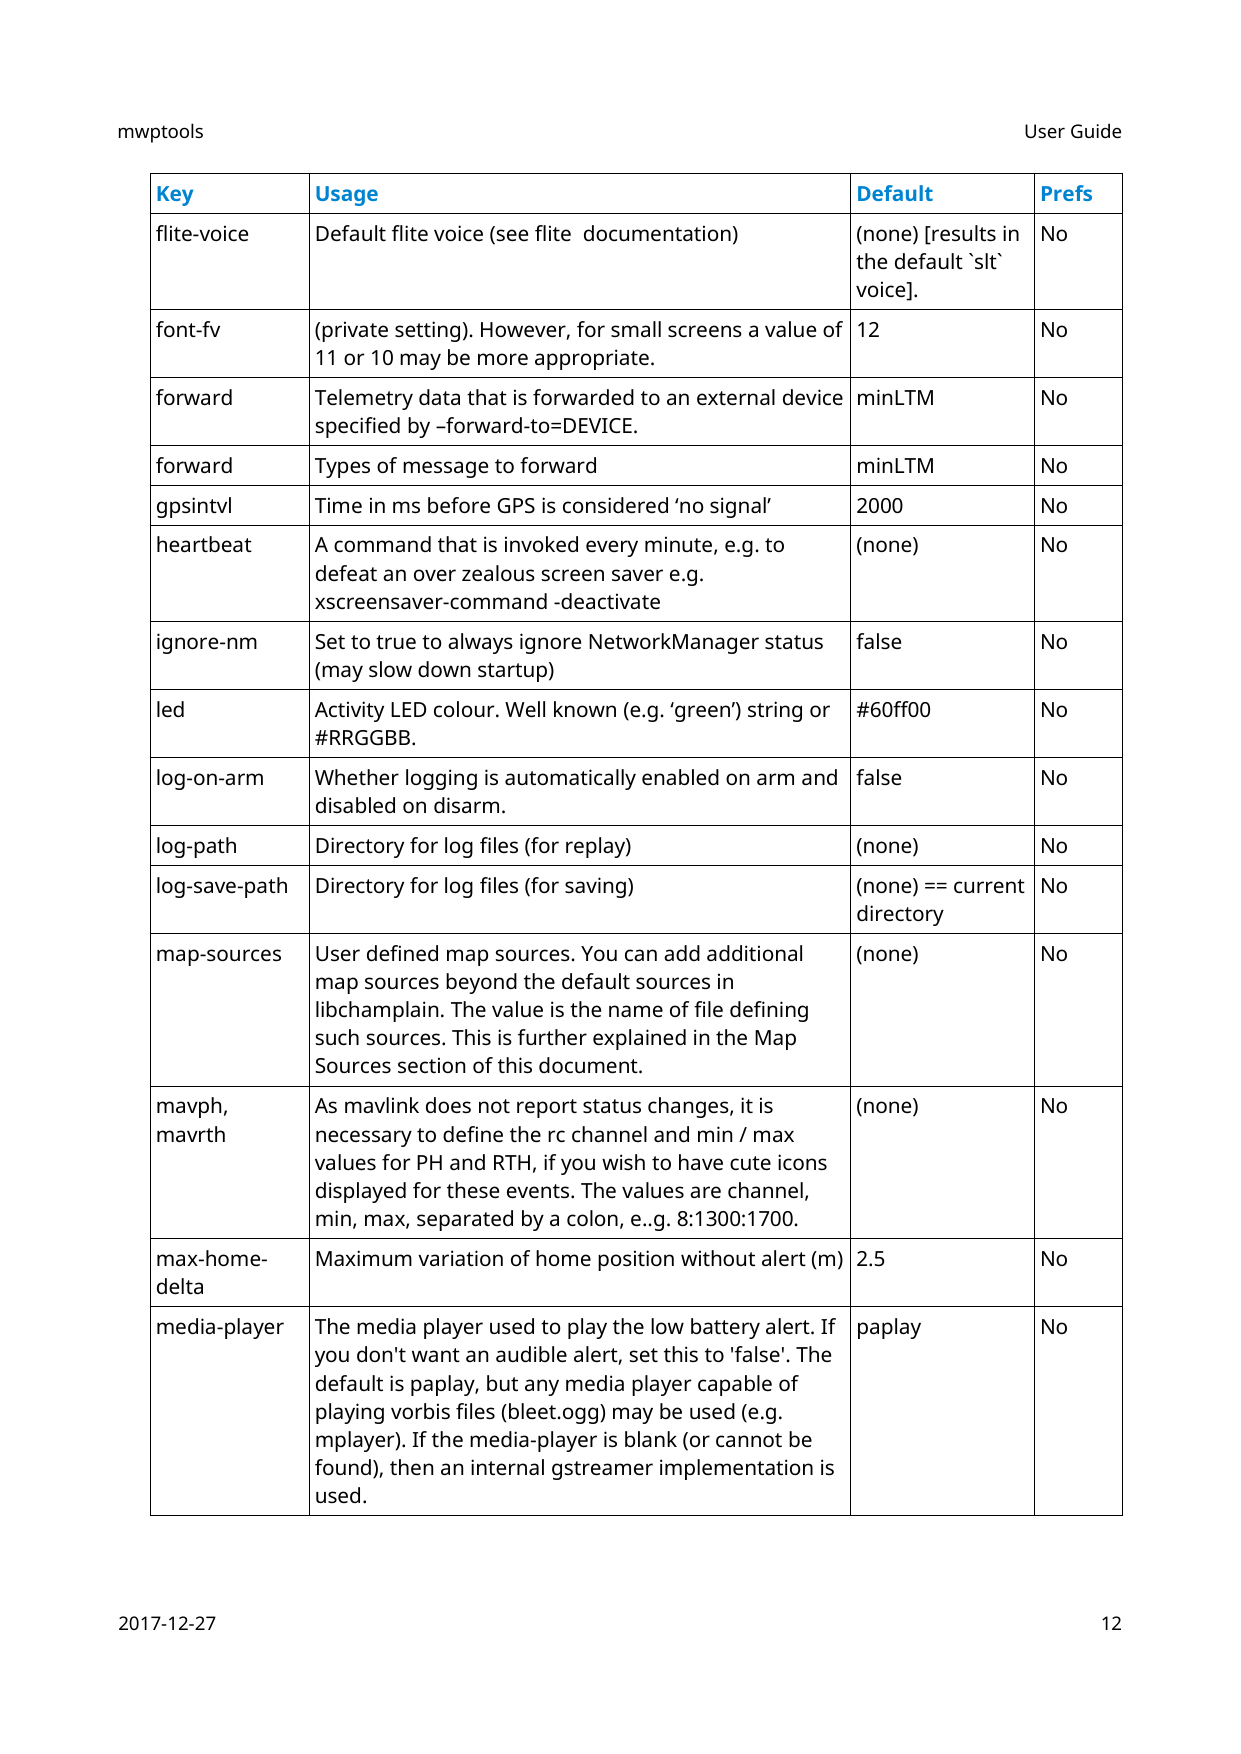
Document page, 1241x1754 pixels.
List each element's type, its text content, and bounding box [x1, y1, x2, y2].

table_cell max-home-delta [151, 1239, 309, 1306]
table_cell No [1035, 486, 1122, 525]
table_cell forward [151, 446, 309, 485]
table_cell font-fv [151, 310, 309, 377]
table_cell forward [151, 378, 309, 445]
table_cell No [1035, 622, 1122, 689]
table_cell 12 [851, 310, 1034, 377]
table_cell No [1035, 934, 1122, 1086]
table_cell #60ff00 [851, 690, 1034, 757]
table_cell (private setting). However, for small screens a value of 11 or 10 may be more appropriate. [310, 310, 850, 377]
table_cell No [1035, 378, 1122, 445]
table_cell mavph, mavrth [151, 1087, 309, 1238]
table_cell (none) == current directory [851, 866, 1034, 933]
table_cell Time in ms before GPS is considered ‘no signal’ [310, 486, 850, 525]
table_cell (none) [851, 1087, 1034, 1238]
table_cell No [1035, 1239, 1122, 1306]
table_cell minLTM [851, 446, 1034, 485]
table_cell No [1035, 826, 1122, 865]
table_cell No [1035, 690, 1122, 757]
table_cell No [1035, 866, 1122, 933]
table_header Default [851, 174, 1034, 213]
table_cell map-sources [151, 934, 309, 1086]
table_cell (none) [851, 934, 1034, 1086]
table_cell 2000 [851, 486, 1034, 525]
table_cell gpsintvl [151, 486, 309, 525]
table_cell No [1035, 310, 1122, 377]
table_cell media-player [151, 1307, 309, 1515]
table_header Key [151, 174, 309, 213]
table_cell No [1035, 1087, 1122, 1238]
table_cell false [851, 758, 1034, 825]
table_cell log-save-path [151, 866, 309, 933]
table_cell As mavlink does not report status changes, it is necessary to define the rc channel and min / max values for PH and RTH, if you wish to have cute icons displayed for these events. The values are channel, min, max, separated by a colon, e..g. 8:1300:1700. [310, 1087, 850, 1238]
table_cell flite-voice [151, 214, 309, 309]
table_header Prefs [1035, 174, 1122, 213]
table_cell 2.5 [851, 1239, 1034, 1306]
table_cell A command that is invoked every minute, e.g. to defeat an over zealous screen saver e.g. xscreensaver-command -deactivate [310, 526, 850, 621]
table_cell Telemetry data that is forwarded to an external device specified by –forward-to=DEVICE. [310, 378, 850, 445]
table_cell Whether logging is automatically enabled on arm and disabled on disarm. [310, 758, 850, 825]
table_cell Activity LED colour. Well known (e.g. ‘green’) string or #RRGGBB. [310, 690, 850, 757]
table_cell led [151, 690, 309, 757]
table_cell No [1035, 446, 1122, 485]
table_cell (none) [results in the default `slt` voice]. [851, 214, 1034, 309]
table_cell Set to true to always ignore NetworkManager status (may slow down startup) [310, 622, 850, 689]
table_cell (none) [851, 826, 1034, 865]
table_cell No [1035, 758, 1122, 825]
table_cell heartbeat [151, 526, 309, 621]
table_cell Default flite voice (see flite documentation) [310, 214, 850, 309]
table_cell No [1035, 1307, 1122, 1515]
table_header Usage [310, 174, 850, 213]
table_cell (none) [851, 526, 1034, 621]
table_cell Maximum variation of home position without alert (m) [310, 1239, 850, 1306]
table_cell Directory for log files (for replay) [310, 826, 850, 865]
table_cell false [851, 622, 1034, 689]
table_cell log-on-arm [151, 758, 309, 825]
table_cell minLTM [851, 378, 1034, 445]
table_cell User defined map sources. You can add additional map sources beyond the default sources in libchamplain. The value is the name of file defining such sources. This is further explained in the Map Sources section of this document. [310, 934, 850, 1086]
table_cell log-path [151, 826, 309, 865]
table_cell No [1035, 526, 1122, 621]
table_cell No [1035, 214, 1122, 309]
table_cell Types of message to forward [310, 446, 850, 485]
table_cell Directory for log files (for saving) [310, 866, 850, 933]
table_cell ignore-nm [151, 622, 309, 689]
table_cell The media player used to play the low battery alert. If you don't want an audible alert, set this to 'false'. The default is paplay, but any media player capable of playing vorbis files (bleet.ogg) may be used (e.g. mplayer). If the media-player is blank (or cannot be found), then an internal gstreamer implementation is used. [310, 1307, 850, 1515]
table_cell paplay [851, 1307, 1034, 1515]
